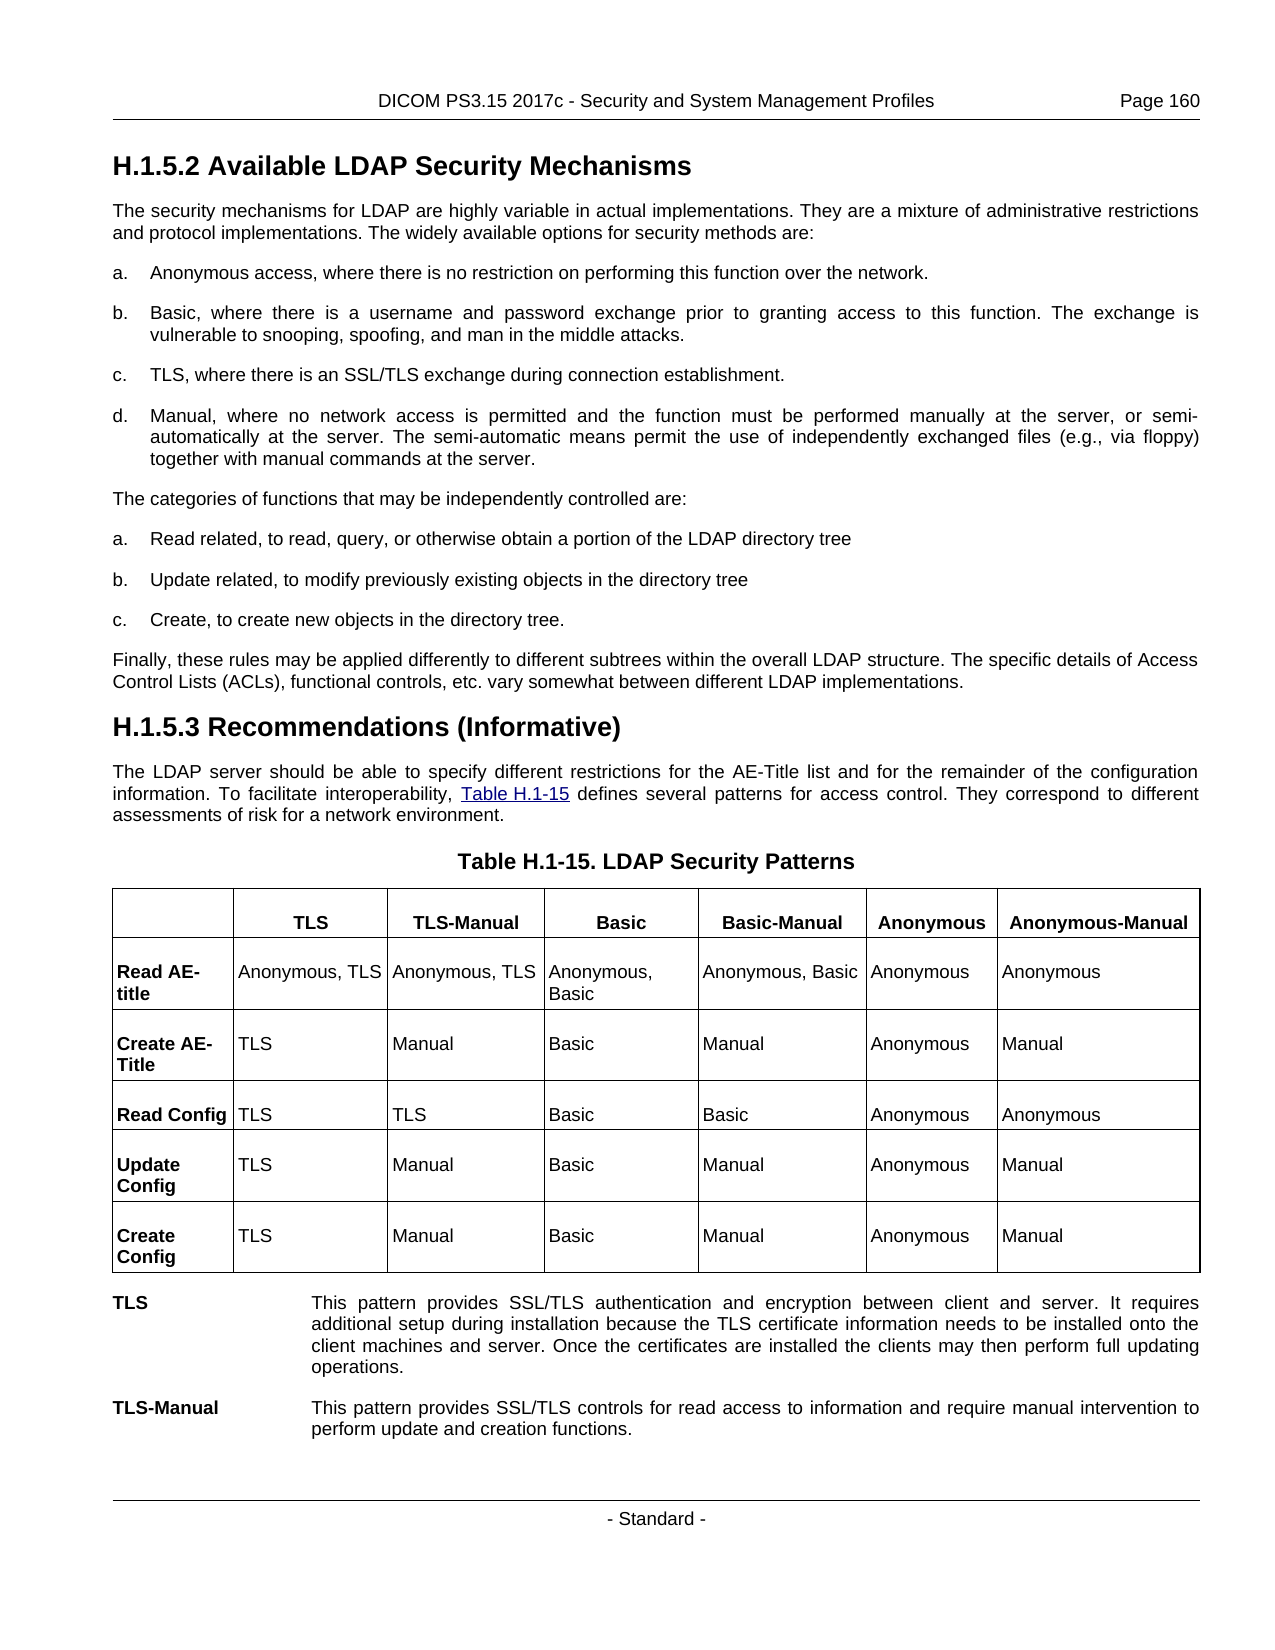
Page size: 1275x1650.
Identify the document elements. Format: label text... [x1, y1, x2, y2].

table_cell Anonymous, Basic [699, 938, 866, 1008]
text TLS-Manual This pattern provides SSL/TLS controls for read access to information and require manual intervention to perform update and creation functions. [112, 1397, 1200, 1440]
table_header TLS-Manual [388, 889, 544, 937]
list TLS, where there is an SSL/TLS exchange during connection establishment. [112, 364, 1200, 386]
text H.1.5.2 Available LDAP Security Mechanisms [112, 150, 1200, 181]
table_cell TLS [234, 1081, 387, 1129]
table_cell TLS [234, 1010, 387, 1080]
table_cell Manual [388, 1202, 544, 1272]
table_cell Anonymous, TLS [234, 938, 387, 1008]
table_cell Basic [699, 1081, 866, 1129]
list Create, to create new objects in the directory tree. [112, 609, 1200, 630]
table_cell Create AE-Title [113, 1010, 233, 1080]
text The LDAP server should be able to specify different restrictions for the AE-Title list and for the remainder of the configuration information. To facilitate interoperability, Table H.1-15 defines several patterns for access control. They correspond to different assessments of risk for a network environment. [112, 761, 1200, 826]
table_cell Manual [699, 1130, 866, 1201]
table_cell Manual [699, 1202, 866, 1272]
list Basic, where there is a username and password exchange prior to granting access to this function. The exchange is vulnerable to snooping, spoofing, and man in the middle attacks. [112, 302, 1200, 345]
list Read related, to read, query, or otherwise obtain a portion of the LDAP directory tree [112, 528, 1200, 550]
table_cell Create Config [113, 1202, 233, 1272]
text H.1.5.3 Recommendations (Informative) [112, 711, 1200, 742]
table_cell Basic [545, 1202, 698, 1272]
text Finally, these rules may be applied differently to different subtrees within the overall LDAP structure. The specific details of Access Control Lists (ACLs), functional controls, etc. vary somewhat between different LDAP implementations. [112, 649, 1200, 692]
table_cell Manual [388, 1130, 544, 1201]
table_cell TLS [234, 1130, 387, 1201]
table_cell Manual [998, 1130, 1199, 1201]
table_cell Anonymous, Basic [545, 938, 698, 1008]
list Anonymous access, where there is no restriction on performing this function over the network. [112, 262, 1200, 283]
text Table H.1-15. LDAP Security Patterns [112, 848, 1200, 874]
table_cell Basic [545, 1081, 698, 1129]
table_header Anonymous-Manual [998, 889, 1199, 937]
table_cell Anonymous [867, 1202, 997, 1272]
table_header TLS [234, 889, 387, 937]
table_cell Manual [998, 1010, 1199, 1080]
table_header [113, 889, 233, 937]
table_header Anonymous [867, 889, 997, 937]
table_cell Anonymous [867, 1010, 997, 1080]
table_cell Anonymous, TLS [388, 938, 544, 1008]
table_cell TLS [388, 1081, 544, 1129]
table_header Basic [545, 889, 698, 937]
text The security mechanisms for LDAP are highly variable in actual implementations. They are a mixture of administrative restrictions and protocol implementations. The widely available options for security methods are: [112, 200, 1200, 243]
table_cell Update Config [113, 1130, 233, 1201]
table_cell Anonymous [998, 938, 1199, 1008]
list Update related, to modify previously existing objects in the directory tree [112, 568, 1200, 590]
table_cell Read Config [113, 1081, 233, 1129]
table_cell Basic [545, 1130, 698, 1201]
table_cell Manual [998, 1202, 1199, 1272]
table_cell Manual [388, 1010, 544, 1080]
table_header Basic-Manual [699, 889, 866, 937]
table_cell Basic [545, 1010, 698, 1080]
table_cell TLS [234, 1202, 387, 1272]
table_cell Anonymous [867, 1081, 997, 1129]
table_cell Anonymous [998, 1081, 1199, 1129]
table_cell Anonymous [867, 1130, 997, 1201]
list Manual, where no network access is permitted and the function must be performed manually at the server, or semi-automatically at the server. The semi-automatic means permit the use of independently exchanged files (e.g., via floppy) together with manual commands at the server. [112, 404, 1200, 469]
text TLS This pattern provides SSL/TLS authentication and encryption between client and server. It requires additional setup during installation because the TLS certificate information needs to be installed onto the client machines and server. Once the certificates are installed the clients may then perform full updating operations. [112, 1292, 1200, 1378]
table_cell Anonymous [867, 938, 997, 1008]
table_cell Read AE-title [113, 938, 233, 1008]
table_cell Manual [699, 1010, 866, 1080]
text The categories of functions that may be independently controlled are: [112, 488, 1200, 509]
